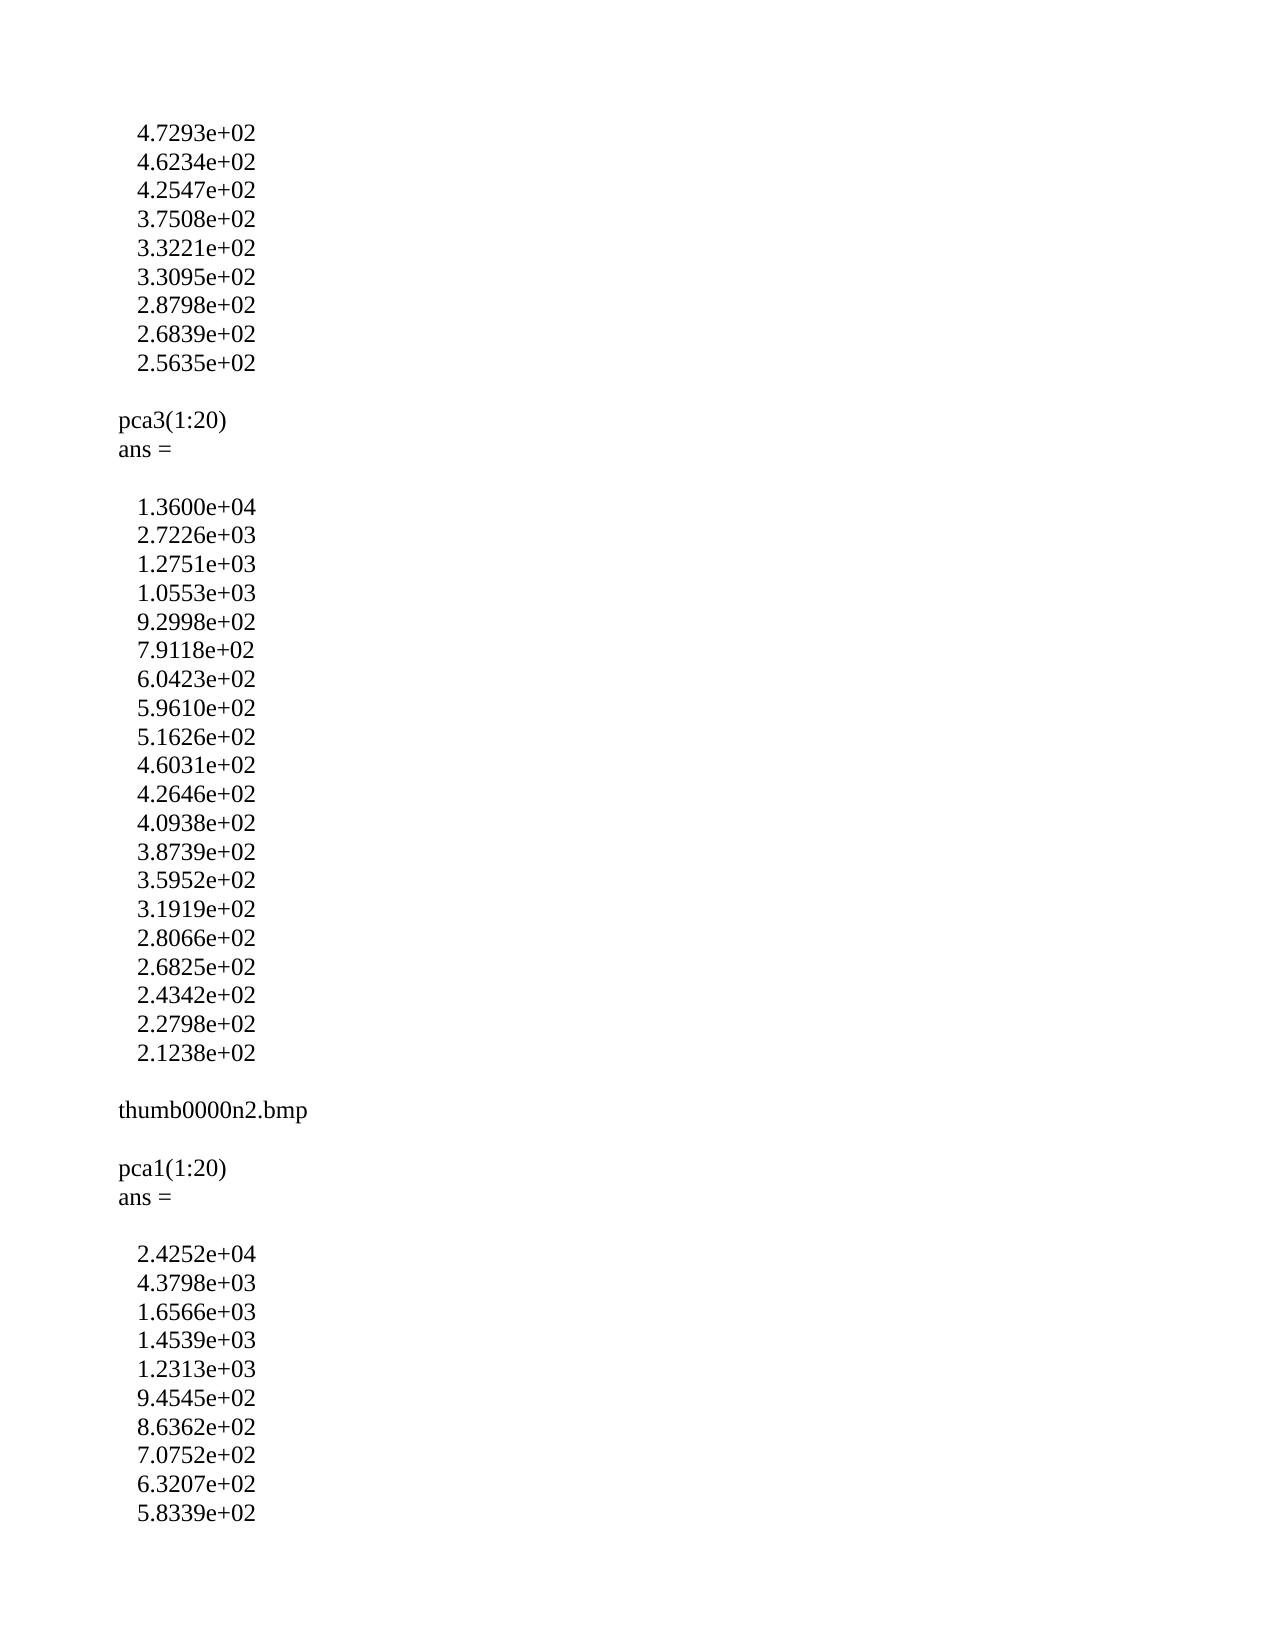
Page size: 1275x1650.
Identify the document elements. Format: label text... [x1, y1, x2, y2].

text 2.4342e+02 [118, 981, 1157, 1009]
text 1.2313e+03 [118, 1354, 1157, 1383]
text 3.3095e+02 [118, 262, 1157, 291]
text thumb0000n2.bmp [118, 1096, 1157, 1124]
text 4.7293e+02 [118, 118, 1157, 147]
text 6.0423e+02 [118, 664, 1157, 693]
text 3.7508e+02 [118, 204, 1157, 233]
text 7.9118e+02 [118, 636, 1157, 664]
text ans = [118, 434, 1157, 463]
text 6.3207e+02 [118, 1469, 1157, 1498]
text 1.0553e+03 [118, 578, 1157, 607]
text 2.6825e+02 [118, 952, 1157, 981]
text ans = [118, 1182, 1157, 1211]
text 2.2798e+02 [118, 1009, 1157, 1038]
text 4.3798e+03 [118, 1268, 1157, 1297]
text 4.6031e+02 [118, 751, 1157, 779]
text 2.5635e+02 [118, 348, 1157, 377]
text 4.6234e+02 [118, 147, 1157, 176]
text pca3(1:20) [118, 406, 1157, 434]
text 9.2998e+02 [118, 607, 1157, 636]
text 3.8739e+02 [118, 837, 1157, 866]
text 9.4545e+02 [118, 1383, 1157, 1412]
text 5.9610e+02 [118, 693, 1157, 722]
text 2.8066e+02 [118, 923, 1157, 952]
text 5.1626e+02 [118, 722, 1157, 751]
text 3.5952e+02 [118, 866, 1157, 894]
text 8.6362e+02 [118, 1412, 1157, 1441]
text 1.3600e+04 [118, 492, 1157, 521]
text 2.4252e+04 [118, 1239, 1157, 1268]
text 4.0938e+02 [118, 808, 1157, 837]
text 2.8798e+02 [118, 291, 1157, 319]
text 4.2547e+02 [118, 176, 1157, 204]
text pca1(1:20) [118, 1153, 1157, 1182]
text 3.3221e+02 [118, 233, 1157, 262]
text 7.0752e+02 [118, 1441, 1157, 1469]
text 2.7226e+03 [118, 521, 1157, 549]
text 5.8339e+02 [118, 1498, 1157, 1527]
text 1.4539e+03 [118, 1326, 1157, 1354]
text 1.6566e+03 [118, 1297, 1157, 1326]
text 3.1919e+02 [118, 894, 1157, 923]
text 2.6839e+02 [118, 319, 1157, 348]
text 4.2646e+02 [118, 779, 1157, 808]
text 2.1238e+02 [118, 1038, 1157, 1067]
text 1.2751e+03 [118, 549, 1157, 578]
